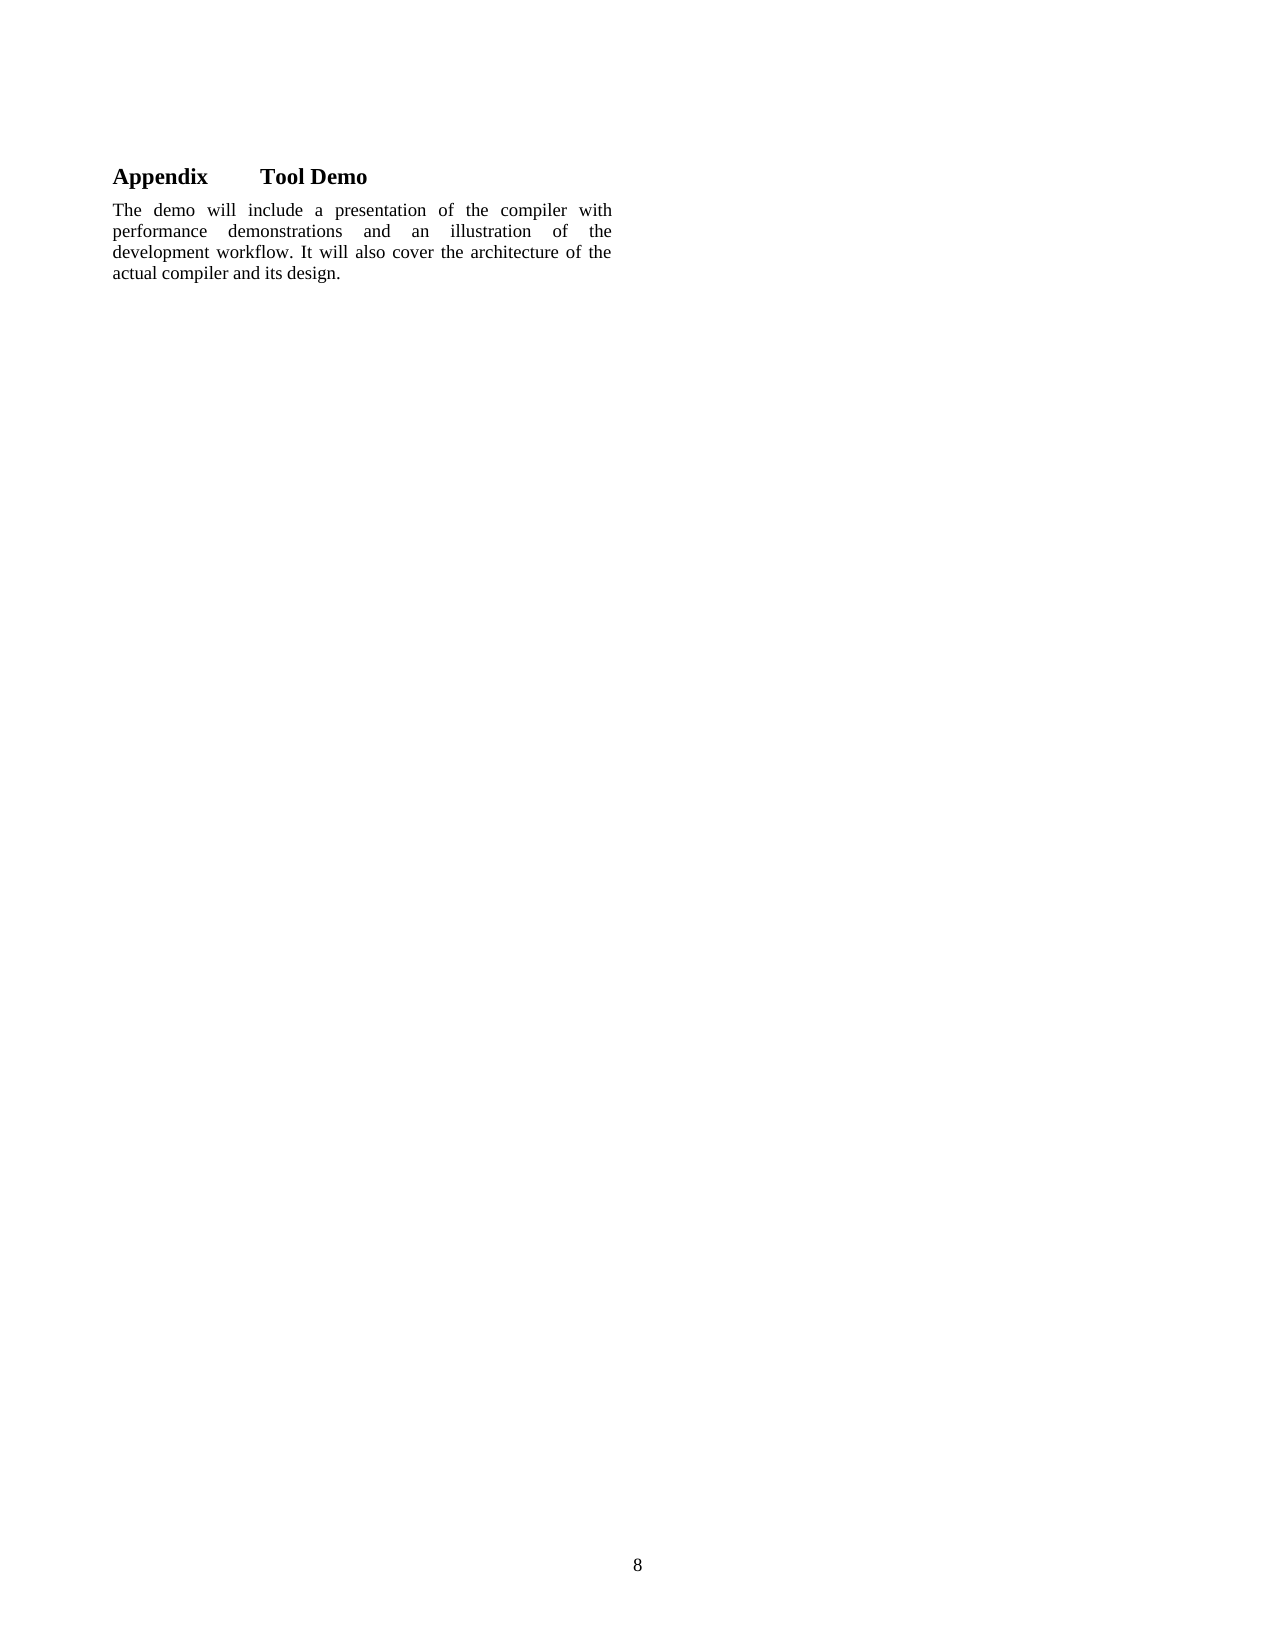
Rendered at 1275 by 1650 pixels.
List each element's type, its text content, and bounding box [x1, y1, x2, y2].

text The demo will include a presentation of the compiler with performance demonstrations and an illustration of the development workflow. It will also cover the architecture of the actual compiler and its design. [112, 200, 613, 283]
subtitle Tool Demo [112, 162, 613, 189]
